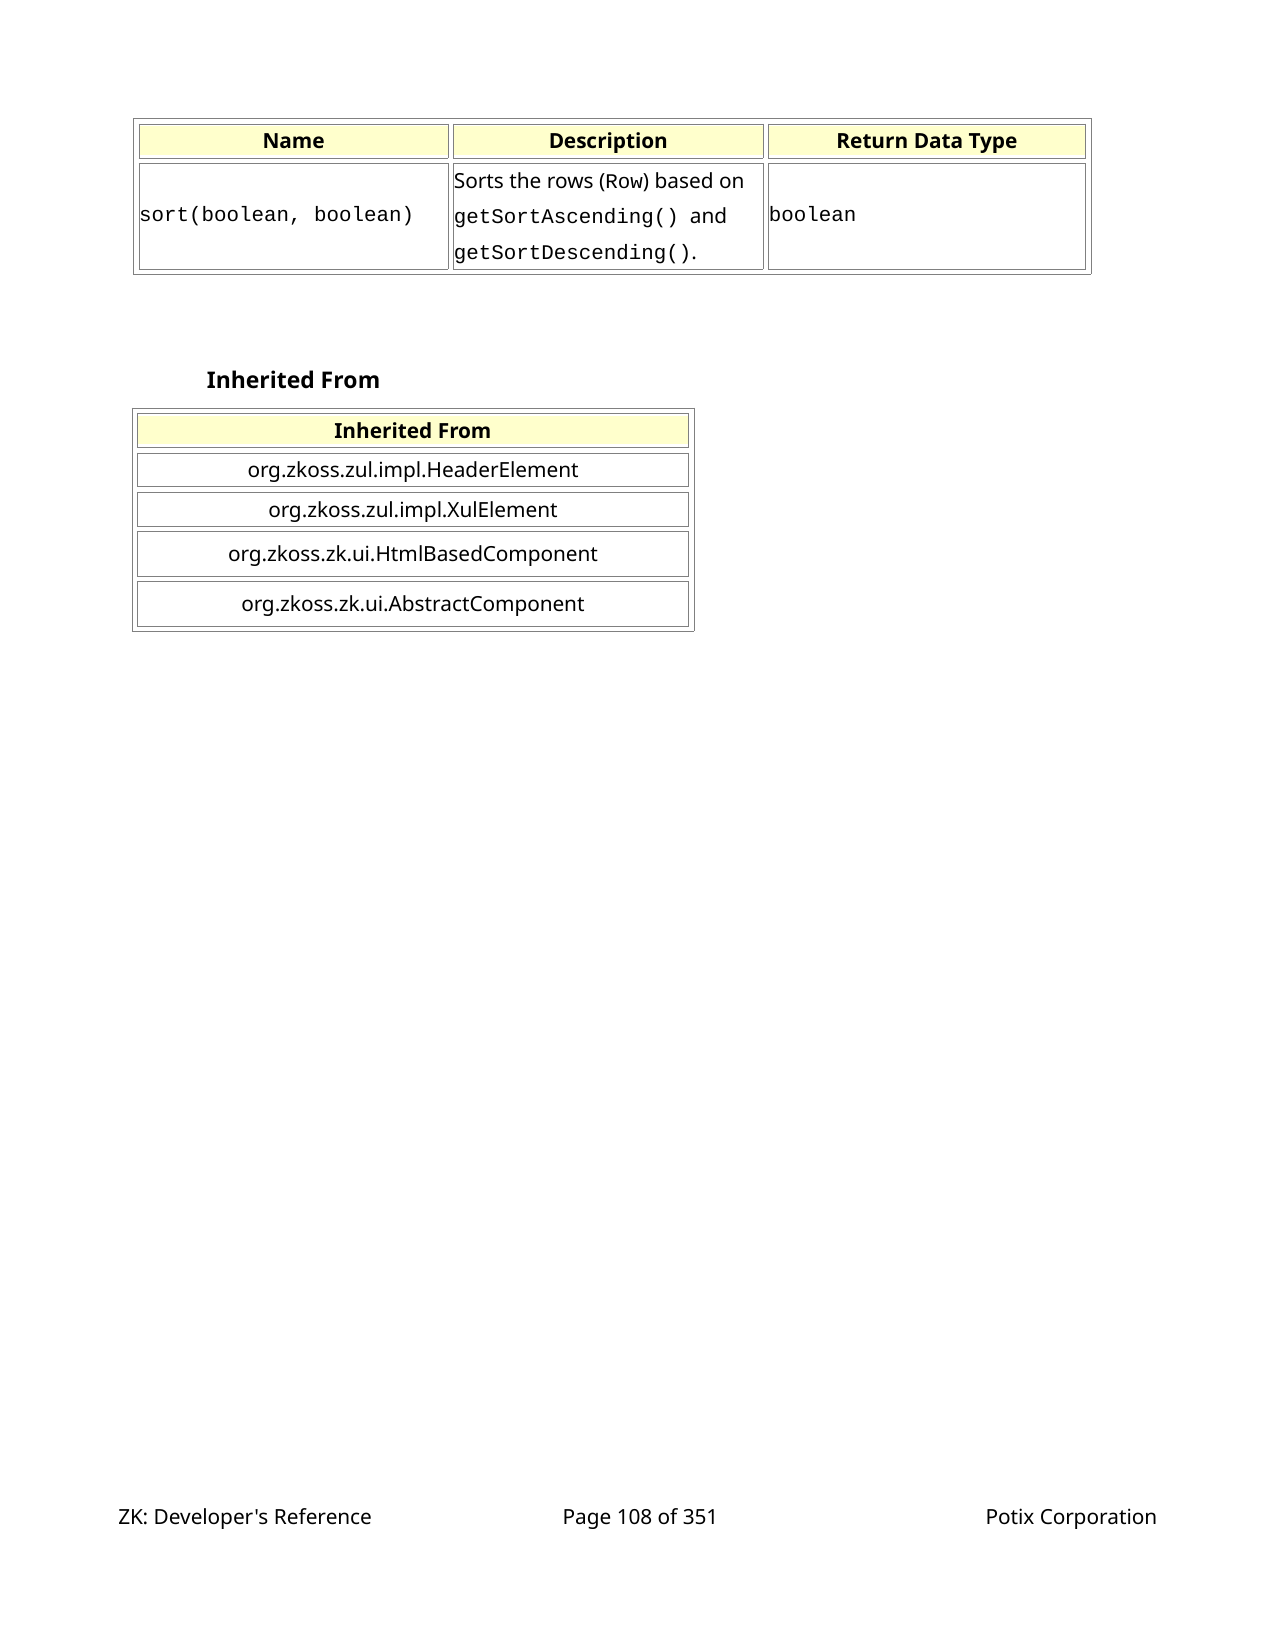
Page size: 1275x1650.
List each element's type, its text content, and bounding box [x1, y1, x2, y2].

subtitle Inherited From [207, 364, 1157, 395]
table_cell org.zkoss.zk.ui.HtmlBasedComponent [134, 526, 691, 576]
table_cell sort(boolean, boolean) [136, 158, 451, 268]
table_header Inherited From [134, 409, 691, 447]
table_header Return Data Type [766, 119, 1088, 158]
table_cell Sorts the rows (Row) based on getSortAscending() and getSortDescending(). [451, 158, 766, 268]
table_header Description [451, 119, 766, 158]
table_header Name [136, 119, 451, 158]
table_cell boolean [766, 158, 1088, 268]
table_cell org.zkoss.zul.impl.XulElement [134, 486, 691, 526]
table_cell org.zkoss.zk.ui.AbstractComponent [134, 576, 691, 626]
table_cell org.zkoss.zul.impl.HeaderElement [134, 447, 691, 486]
